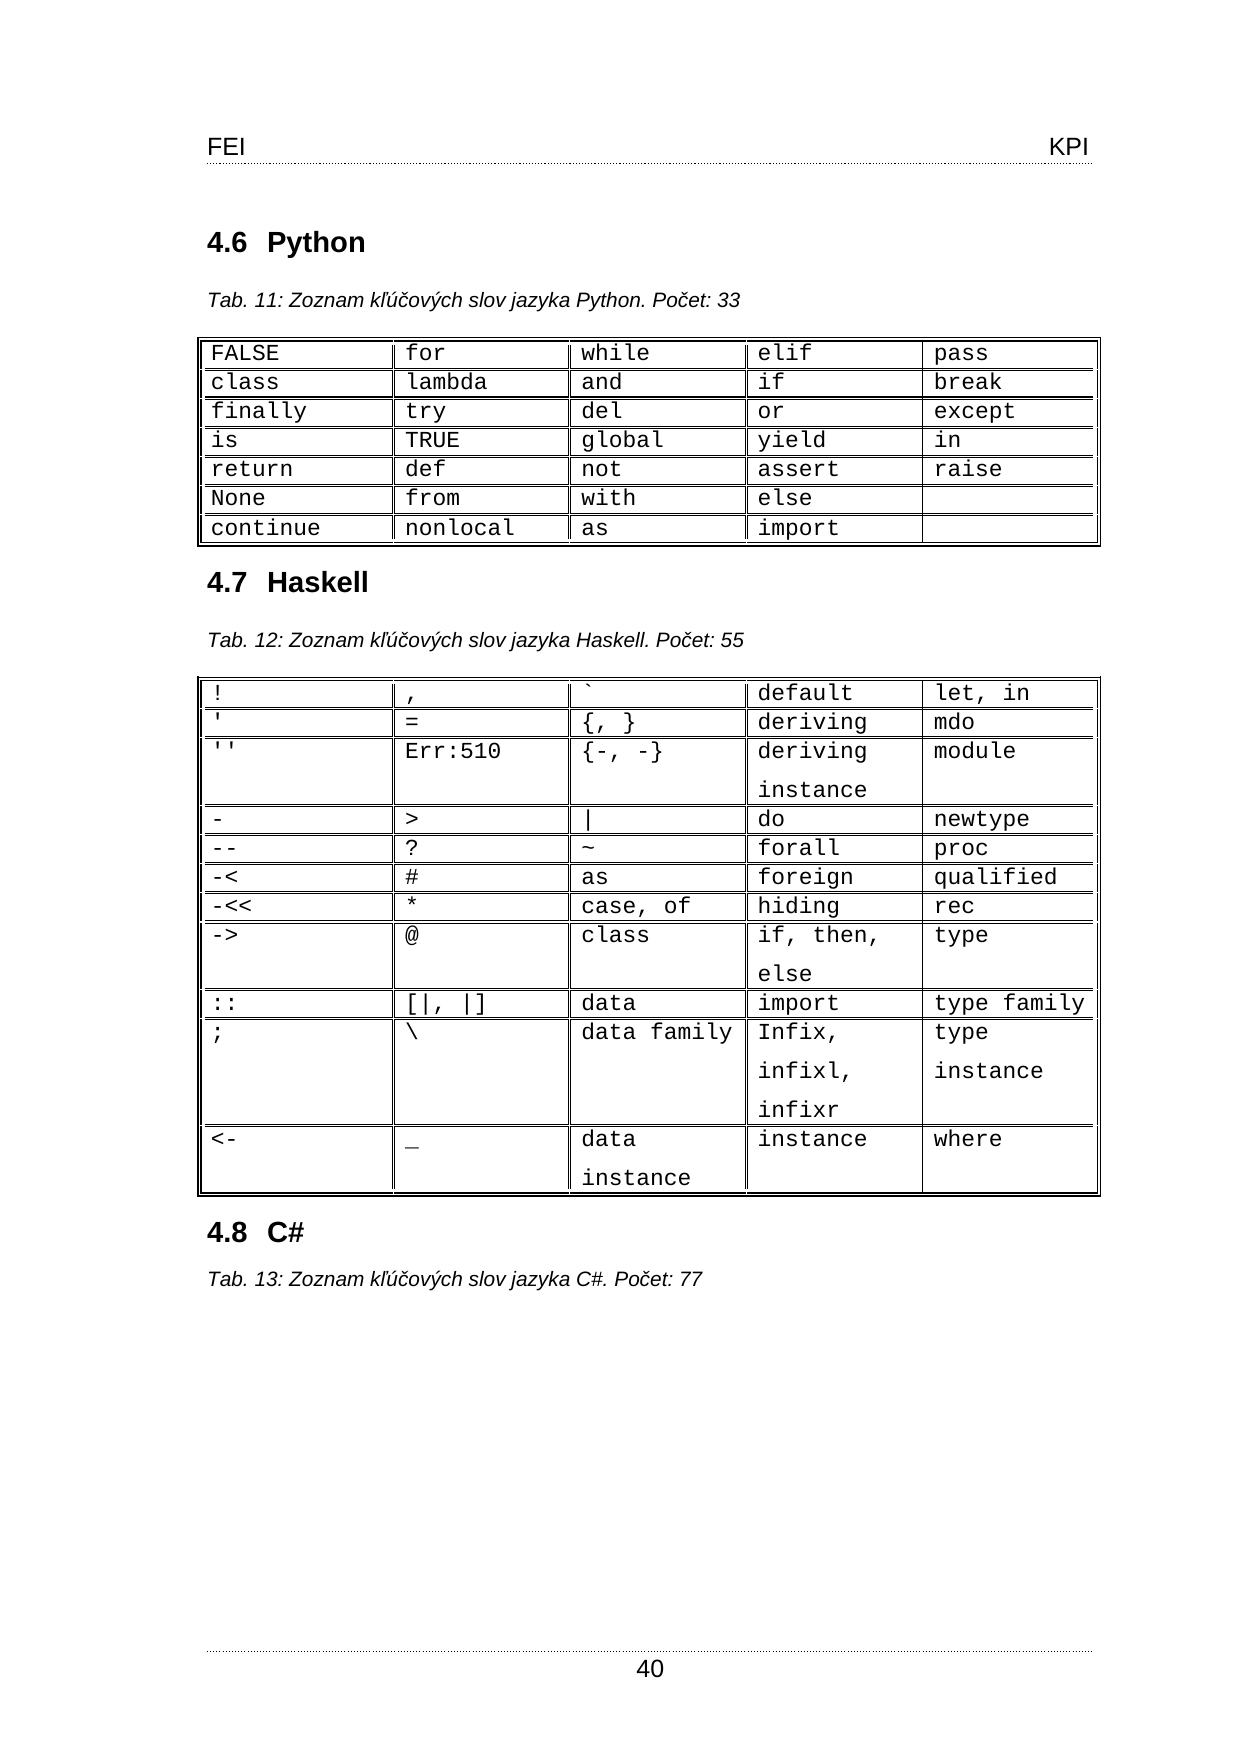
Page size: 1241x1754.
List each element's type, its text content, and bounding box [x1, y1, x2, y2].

table_cell | [571, 807, 745, 833]
table_cell break [923, 368, 1097, 396]
text Tab. 13: Zoznam kľúčových slov jazyka C#. Počet: 77 [207, 1266, 1092, 1290]
table_cell -- [199, 833, 393, 862]
table_cell newtype [923, 804, 1099, 833]
table_header for [394, 338, 570, 367]
table_cell or [748, 400, 922, 426]
table_header pass [923, 342, 1097, 367]
table_cell qualified [923, 862, 1099, 891]
table_cell try [395, 400, 568, 426]
table_cell [|, |] [395, 991, 568, 1017]
list Python [207, 226, 1092, 259]
table_cell is [202, 426, 392, 454]
table_cell foreign [748, 865, 922, 891]
table_cell import [746, 516, 922, 542]
table_cell assert [748, 458, 922, 484]
table_cell - [199, 804, 393, 833]
table_cell ' [199, 707, 393, 736]
table_header elif [746, 341, 922, 367]
table_cell data instance [570, 1127, 746, 1192]
list Haskell [207, 565, 1092, 599]
table_cell and [571, 371, 745, 396]
table_cell else [748, 487, 922, 513]
table_cell return [202, 455, 392, 484]
table_cell case, of [571, 894, 745, 920]
table_cell import [748, 991, 922, 1017]
table_cell > [395, 807, 568, 833]
table_cell TRUE [395, 429, 568, 454]
table_header default [746, 681, 922, 707]
table_cell Err:510 [395, 739, 568, 804]
table_cell ? [395, 836, 568, 862]
table_cell @ [395, 924, 568, 988]
table_cell do [748, 807, 922, 833]
table_cell \ [395, 1020, 568, 1124]
table_cell where [923, 1124, 1099, 1192]
table_cell del [571, 400, 745, 426]
table_cell mdo [923, 707, 1099, 736]
table_cell data family [571, 1020, 745, 1124]
table_cell global [571, 429, 745, 454]
table_cell data [571, 991, 745, 1017]
table_cell if [748, 371, 922, 396]
table_cell not [571, 458, 745, 484]
table_cell hiding [748, 894, 922, 920]
table_cell :: [199, 988, 393, 1017]
list C# [207, 1215, 1092, 1249]
table_cell module [923, 736, 1099, 804]
text Tab. 12: Zoznam kľúčových slov jazyka Haskell. Počet: 55 [207, 628, 1092, 652]
table_cell * [395, 894, 568, 920]
table_cell [923, 513, 1097, 542]
table_cell nonlocal [394, 513, 570, 542]
table_cell {, } [571, 710, 745, 736]
table_header while [570, 342, 746, 367]
table_header ` [570, 681, 746, 707]
table_cell with [571, 487, 745, 513]
table_header ! [202, 681, 393, 707]
table_cell {-, -} [571, 739, 745, 804]
table_cell def [395, 458, 568, 484]
table_cell # [395, 865, 568, 891]
table_cell except [923, 396, 1097, 426]
table_cell type instance [923, 1017, 1099, 1124]
table_cell _ [394, 1124, 570, 1192]
table_header FALSE [202, 342, 393, 367]
table_cell proc [923, 833, 1099, 862]
table_cell -< [199, 862, 393, 891]
table_cell -> [199, 920, 393, 988]
table_cell type [923, 920, 1099, 988]
table_cell yield [748, 429, 922, 454]
table_cell ; [199, 1017, 393, 1124]
table_cell = [395, 710, 568, 736]
table_cell type family [923, 988, 1099, 1017]
table_cell None [202, 484, 392, 513]
text Tab. 11: Zoznam kľúčových slov jazyka Python. Počet: 33 [207, 288, 1092, 312]
table_cell rec [923, 891, 1099, 920]
table_cell '' [199, 736, 393, 804]
table_cell as [570, 516, 746, 542]
table_cell instance [746, 1127, 922, 1192]
table_cell raise [923, 455, 1097, 484]
table_cell continue [202, 513, 393, 542]
table_cell in [923, 426, 1097, 454]
table_cell -<< [199, 891, 393, 920]
table_cell [923, 484, 1097, 513]
table_cell class [202, 368, 392, 396]
table_cell class [571, 924, 745, 988]
table_cell ~ [571, 836, 745, 862]
table_cell Infix, infixl, infixr [748, 1020, 922, 1124]
table_cell as [571, 865, 745, 891]
table_cell lambda [395, 371, 568, 396]
table_cell deriving instance [748, 739, 922, 804]
table_header , [394, 678, 570, 707]
table_cell forall [748, 836, 922, 862]
table_cell if, then, else [748, 924, 922, 988]
table_cell deriving [748, 710, 922, 736]
table_cell <- [199, 1124, 393, 1192]
table_cell finally [202, 396, 392, 426]
table_header let, in [923, 681, 1097, 707]
table_cell from [395, 487, 568, 513]
